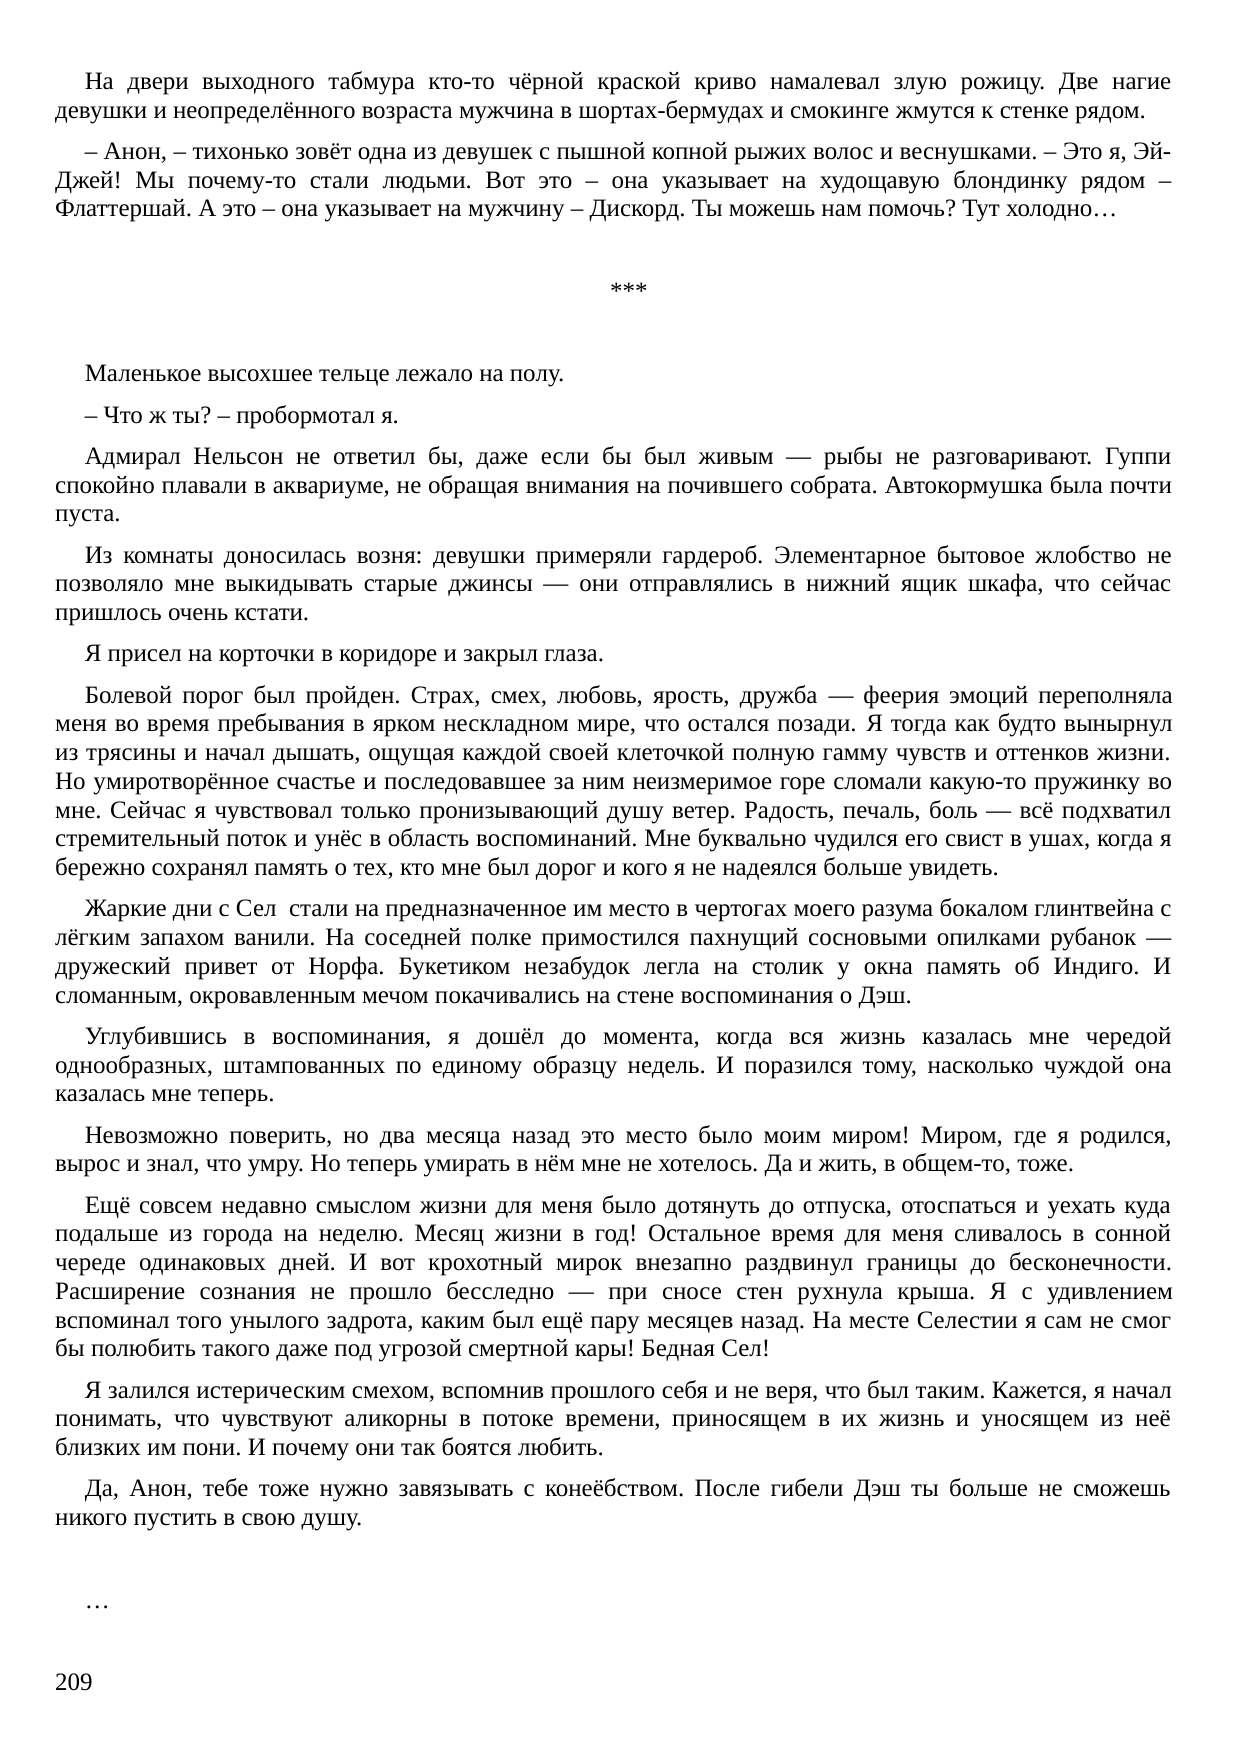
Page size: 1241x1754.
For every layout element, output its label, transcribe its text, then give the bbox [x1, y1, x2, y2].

text Ещё совсем недавно смыслом жизни для меня было дотянуть до отпуска, отоспаться и уехать куда подальше из города на неделю. Месяц жизни в год! Остальное время для меня сливалось в сонной череде одинаковых дней. И вот крохотный мирок внезапно раздвинул границы до бесконечности. Расширение сознания не прошло бесследно — при сносе стен рухнула крыша. Я с удивлением вспоминал того унылого задрота, каким был ещё пару месяцев назад. На месте Селестии я сам не смог бы полюбить такого даже под угрозой смертной кары! Бедная Сел! [55, 1190, 1173, 1362]
text Углубившись в воспоминания, я дошёл до момента, когда вся жизнь казалась мне чередой однообразных, штампованных по единому образцу недель. И поразился тому, насколько чуждой она казалась мне теперь. [55, 1021, 1173, 1107]
text *** [55, 276, 1173, 305]
text На двери выходного табмура кто-то чёрной краской криво намалевал злую рожицу. Две нагие девушки и неопределённого возраста мужчина в шортах-бермудах и смокинге жмутся к стенке рядом. [55, 66, 1173, 123]
text Болевой порог был пройден. Страх, смех, любовь, ярость, дружба — феерия эмоций переполняла меня во время пребывания в ярком нескладном мире, что остался позади. Я тогда как будто вынырнул из трясины и начал дышать, ощущая каждой своей клеточкой полную гамму чувств и оттенков жизни. Но умиротворённое счастье и последовавшее за ним неизмеримое горе сломали какую-то пружинку во мне. Сейчас я чувствовал только пронизывающий душу ветер. Радость, печаль, боль — всё подхватил стремительный поток и унёс в область воспоминаний. Мне буквально чудился его свист в ушах, когда я бережно сохранял память о тех, кто мне был дорог и кого я не надеялся больше увидеть. [55, 680, 1173, 881]
text – Что ж ты? – пробормотал я. [55, 400, 1173, 428]
text Из комнаты доносилась возня: девушки примеряли гардероб. Элементарное бытовое жлобство не позволяло мне выкидывать старые джинсы — они отправлялись в нижний ящик шкафа, что сейчас пришлось очень кстати. [55, 540, 1173, 626]
text – Анон, – тихонько зовёт одна из девушек с пышной копной рыжих волос и веснушками. – Это я, Эй-Джей! Мы почему-то стали людьми. Вот это – она указывает на худощавую блондинку рядом – Флаттершай. А это – она указывает на мужчину – Дискорд. Ты можешь нам помочь? Тут холодно… [55, 136, 1173, 222]
text … [55, 1585, 1173, 1613]
text Невозможно поверить, но два месяца назад это место было моим миром! Миром, где я родился, вырос и знал, что умру. Но теперь умирать в нём мне не хотелось. Да и жить, в общем-то, тоже. [55, 1120, 1173, 1177]
text Я залился истерическим смехом, вспомнив прошлого себя и не веря, что был таким. Кажется, я начал понимать, что чувствуют аликорны в потоке времени, приносящем в их жизнь и уносящем из неё близких им пони. И почему они так боятся любить. [55, 1375, 1173, 1461]
text Я присел на корточки в коридоре и закрыл глаза. [55, 638, 1173, 667]
text Адмирал Нельсон не ответил бы, даже если бы был живым — рыбы не разговаривают. Гуппи спокойно плавали в аквариуме, не обращая внимания на почившего собрата. Автокормушка была почти пуста. [55, 441, 1173, 527]
text Жаркие дни с Сел стали на предназначенное им место в чертогах моего разума бокалом глинтвейна с лёгким запахом ванили. На соседней полке примостился пахнущий сосновыми опилками рубанок — дружеский привет от Норфа. Букетиком незабудок легла на столик у окна память об Индиго. И сломанным, окровавленным мечом покачивались на стене воспоминания о Дэш. [55, 893, 1173, 1008]
text Да, Анон, тебе тоже нужно завязывать с конеёбством. После гибели Дэш ты больше не сможешь никого пустить в свою душу. [55, 1473, 1173, 1531]
text Маленькое высохшее тельце лежало на полу. [55, 358, 1173, 387]
